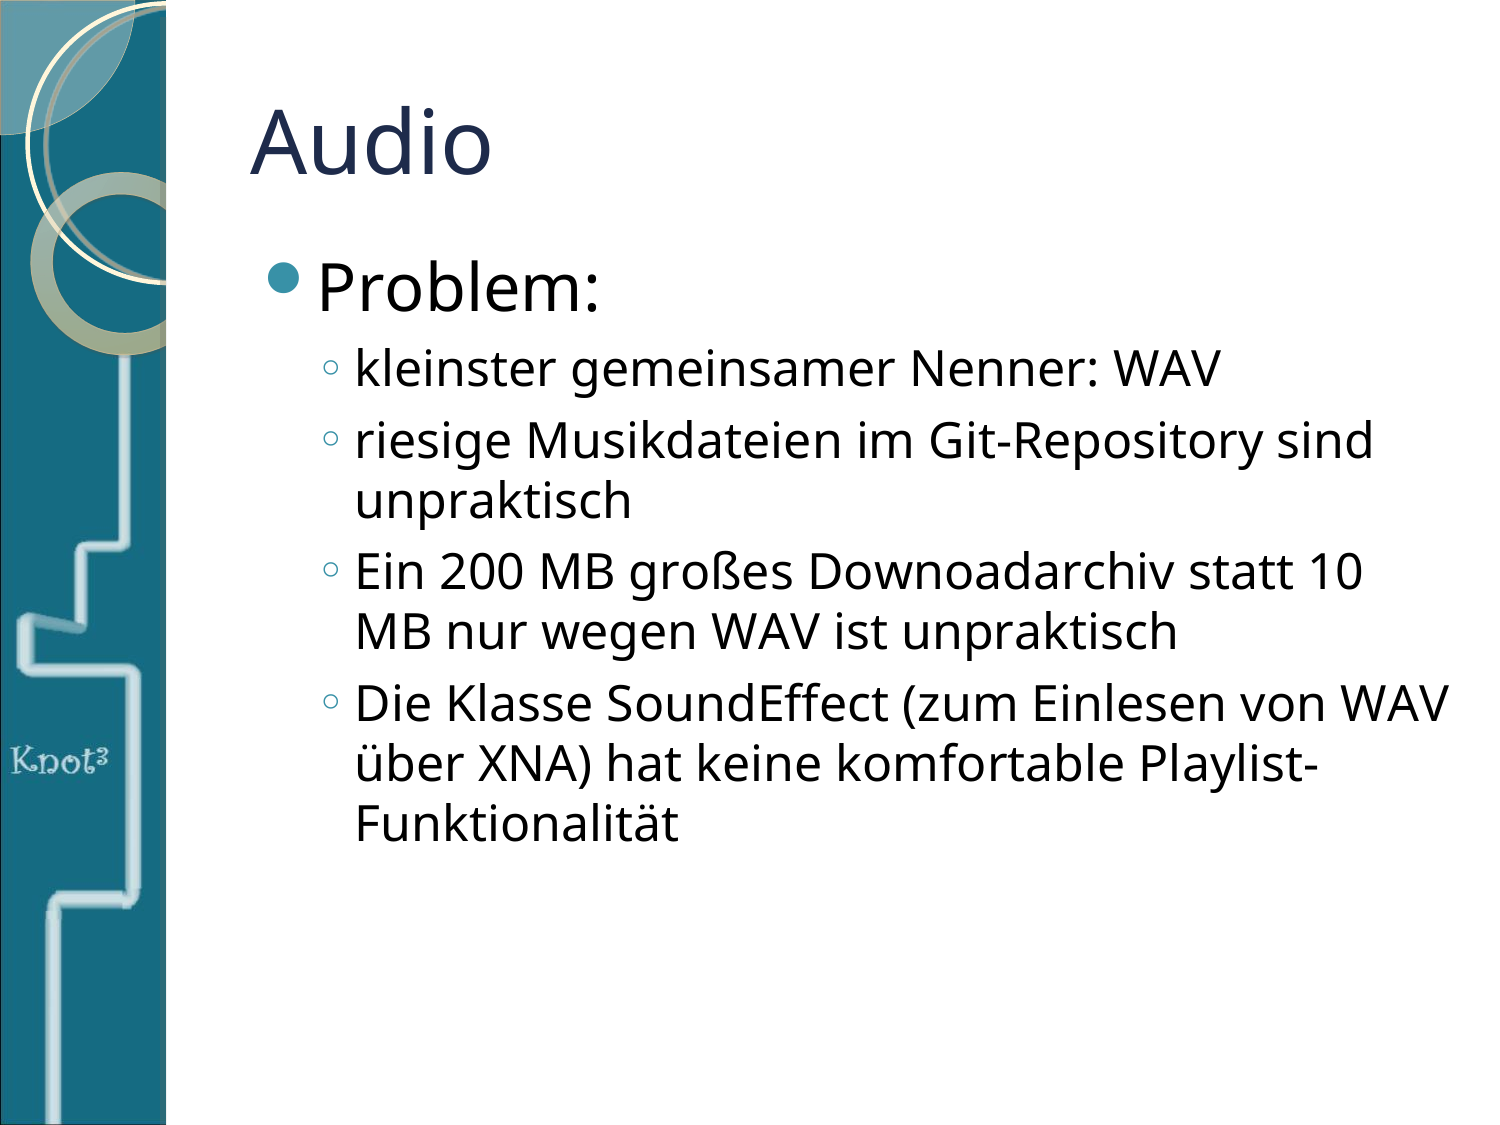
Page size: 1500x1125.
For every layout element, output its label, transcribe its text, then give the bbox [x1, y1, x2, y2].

picture [0, 11, 166, 1125]
title Audio [235, 23, 1466, 237]
list Problem: kleinster gemeinsamer Nenner: WAV riesige Musikdateien im Git-Repository sind unpraktisch Ein 200 MB großes Downoadarchiv statt 10 MB nur wegen WAV ist unpraktisch Die Klasse SoundEffect (zum Einlesen von WAV über XNA) hat keine komfortable Playlist-Funktionalität [235, 237, 1466, 906]
picture [136, 0, 166, 4]
